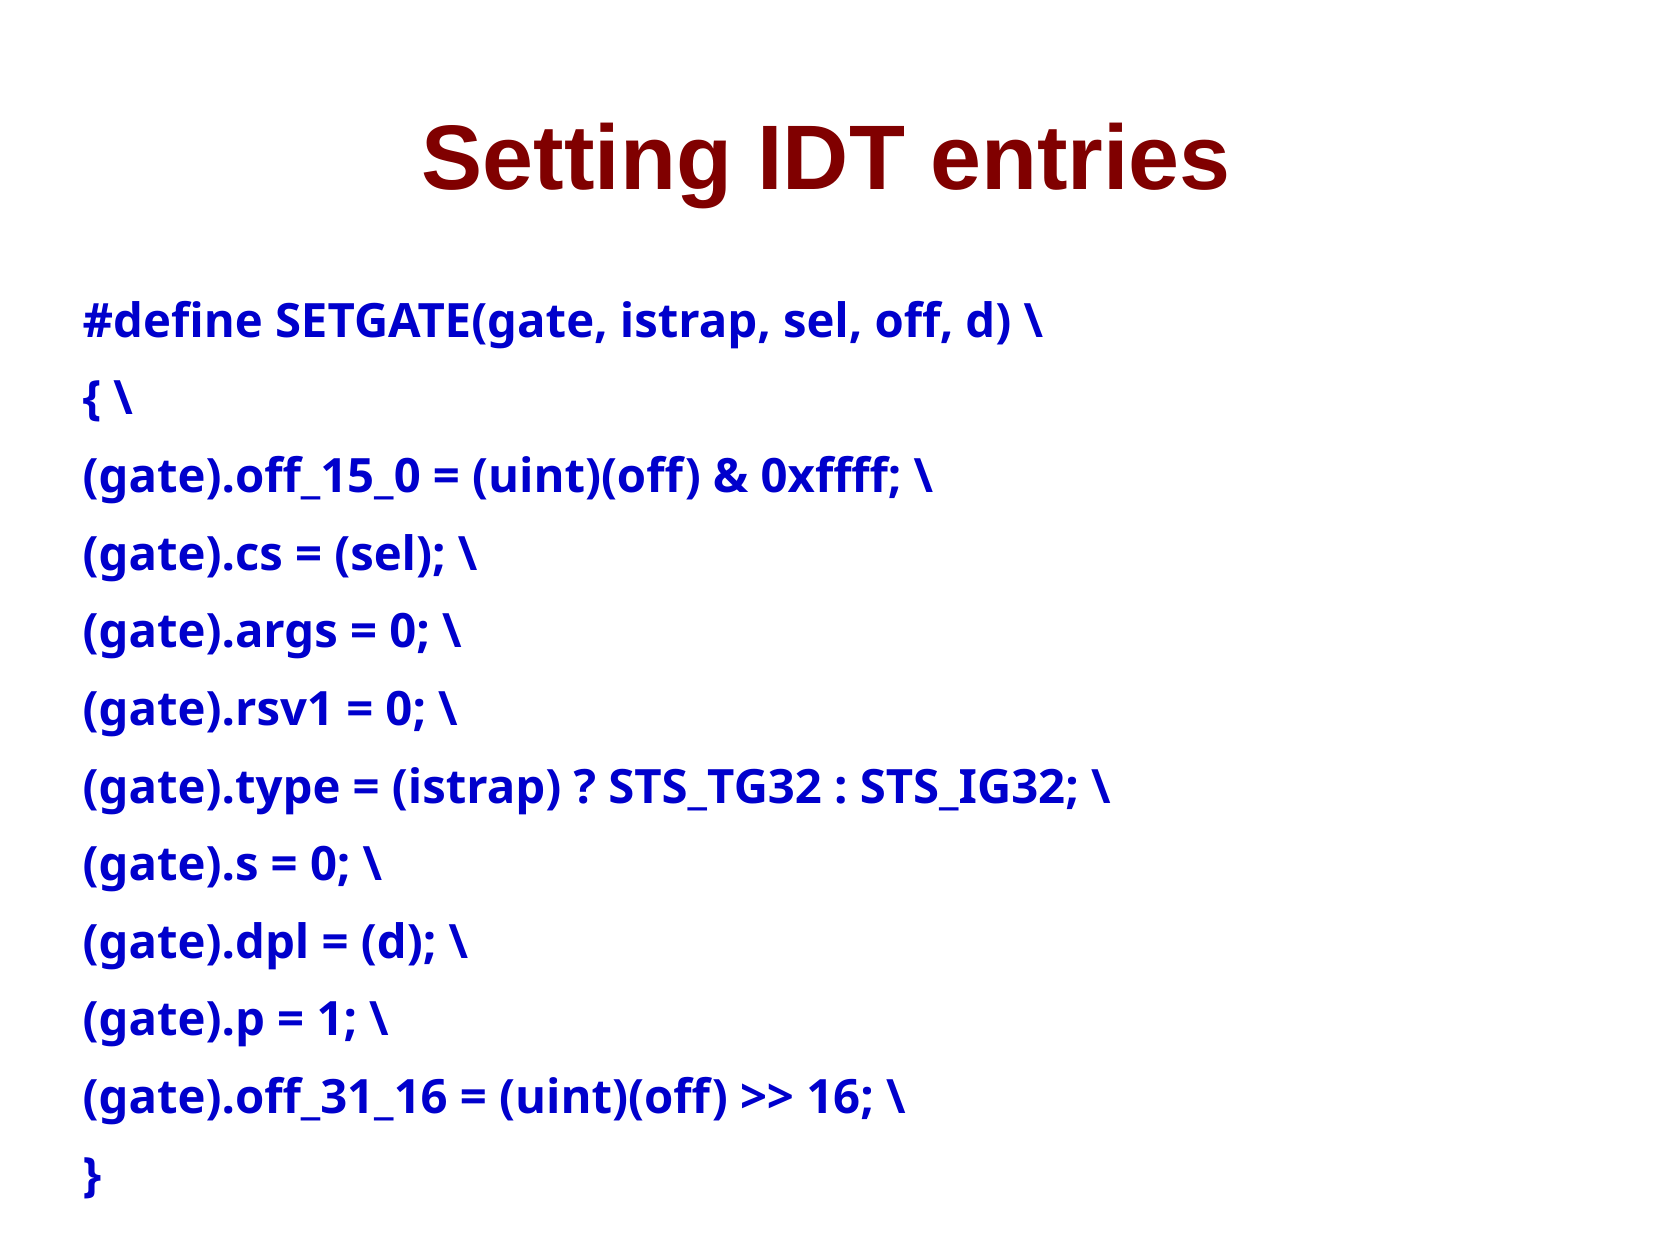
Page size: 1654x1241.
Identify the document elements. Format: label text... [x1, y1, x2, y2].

list #define SETGATE(gate, istrap, sel, off, d) \ { \ (gate).off_15_0 = (uint)(off) & 0xffff; \ (gate).cs = (sel); \ (gate).args = 0; \ (gate).rsv1 = 0; \ (gate).type = (istrap) ? STS_TG32 : STS_IG32; \ (gate).s = 0; \ (gate).dpl = (d); \ (gate).p = 1; \ (gate).off_31_16 = (uint)(off) >> 16; \ } [82, 290, 1583, 1213]
title Setting IDT entries [82, 49, 1571, 257]
